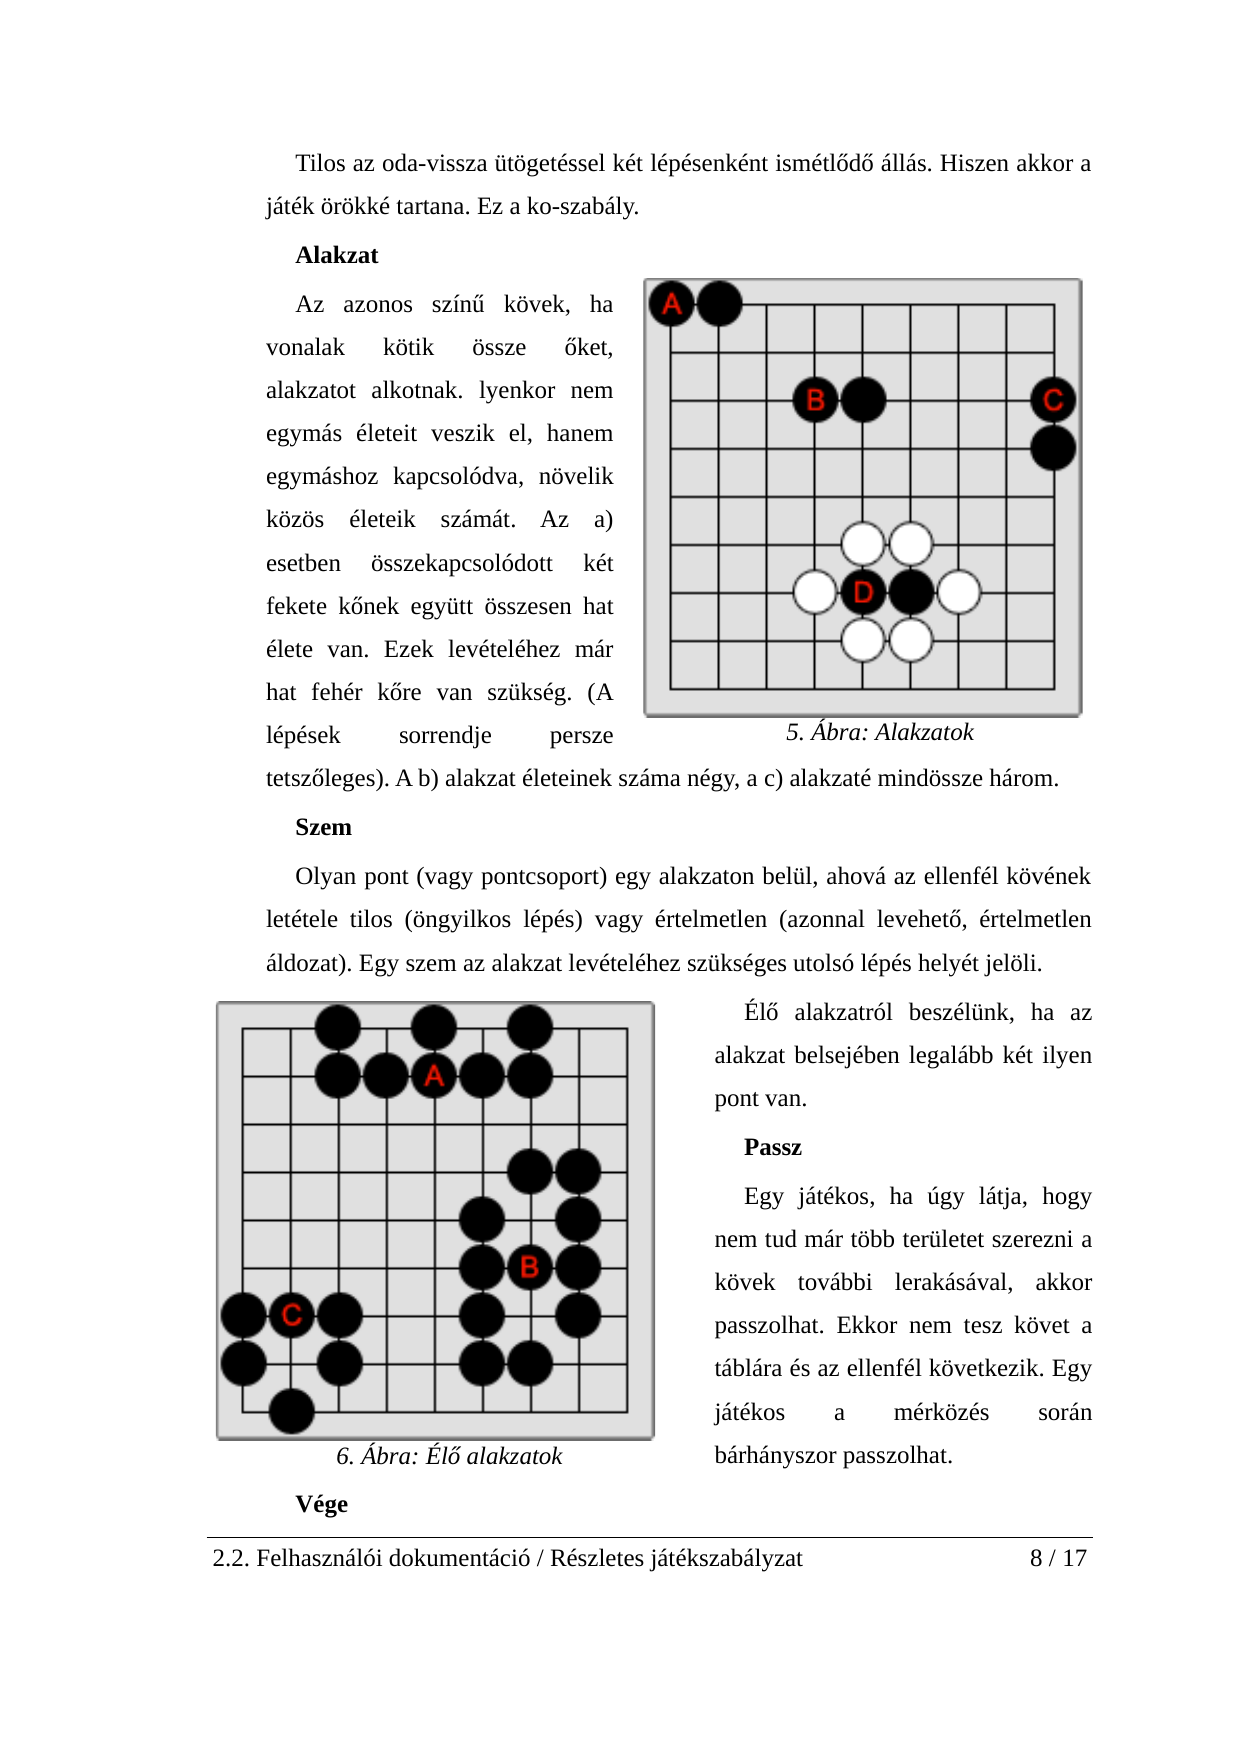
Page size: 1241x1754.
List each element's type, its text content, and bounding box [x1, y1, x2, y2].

text Élő alakzatról beszélünk, ha az alakzat belsejében legalább két ilyen pont van. [266, 997, 1093, 1112]
text Passz [656, 1132, 1093, 1161]
text Szem [266, 812, 1093, 841]
text Olyan pont (vagy pontcsoport) egy alakzaton belül, ahová az ellenfél kövének letétele tilos (öngyilkos lépés) vagy értelmetlen (azonnal levehető, értelmetlen áldozat). Egy szem az alakzat levételéhez szükséges utolsó lépés helyét jelöli. [266, 861, 1093, 976]
text Vége [266, 1489, 1093, 1518]
text Alakzat [266, 240, 1093, 268]
text Az azonos színű kövek, ha vonalak kötik össze őket, alakzatot alkotnak. lyenkor nem egymás életeit veszik el, hanem egymáshoz kapcsolódva, növelik közös életeik számát. Az a) esetben összekapcsolódott két fekete kőnek együtt összesen hat élete van. Ezek levételéhez már hat fehér kőre van szükség. (A lépések sorrendje persze tetszőleges). A b) alakzat életeinek száma négy, a c) alakzaté mindössze három. [266, 285, 1093, 792]
text Tilos az oda-vissza ütögetéssel két lépésenként ismétlődő állás. Hiszen akkor a játék örökké tartana. Ez a ko-szabály. [266, 148, 1093, 219]
text 5. Ábra: Alakzatok [673, 718, 1089, 746]
picture [643, 278, 1083, 718]
text Egy játékos, ha úgy látja, hogy nem tud már több területet szerezni a kövek további lerakásával, akkor passzolhat. Ekkor nem tesz követ a táblára és az ellenfél következik. Egy játékos a mérközés során bárhányszor passzolhat. [655, 1181, 1093, 1468]
picture [215, 1001, 656, 1441]
text 6. Ábra: Élő alakzatok [245, 1441, 655, 1469]
